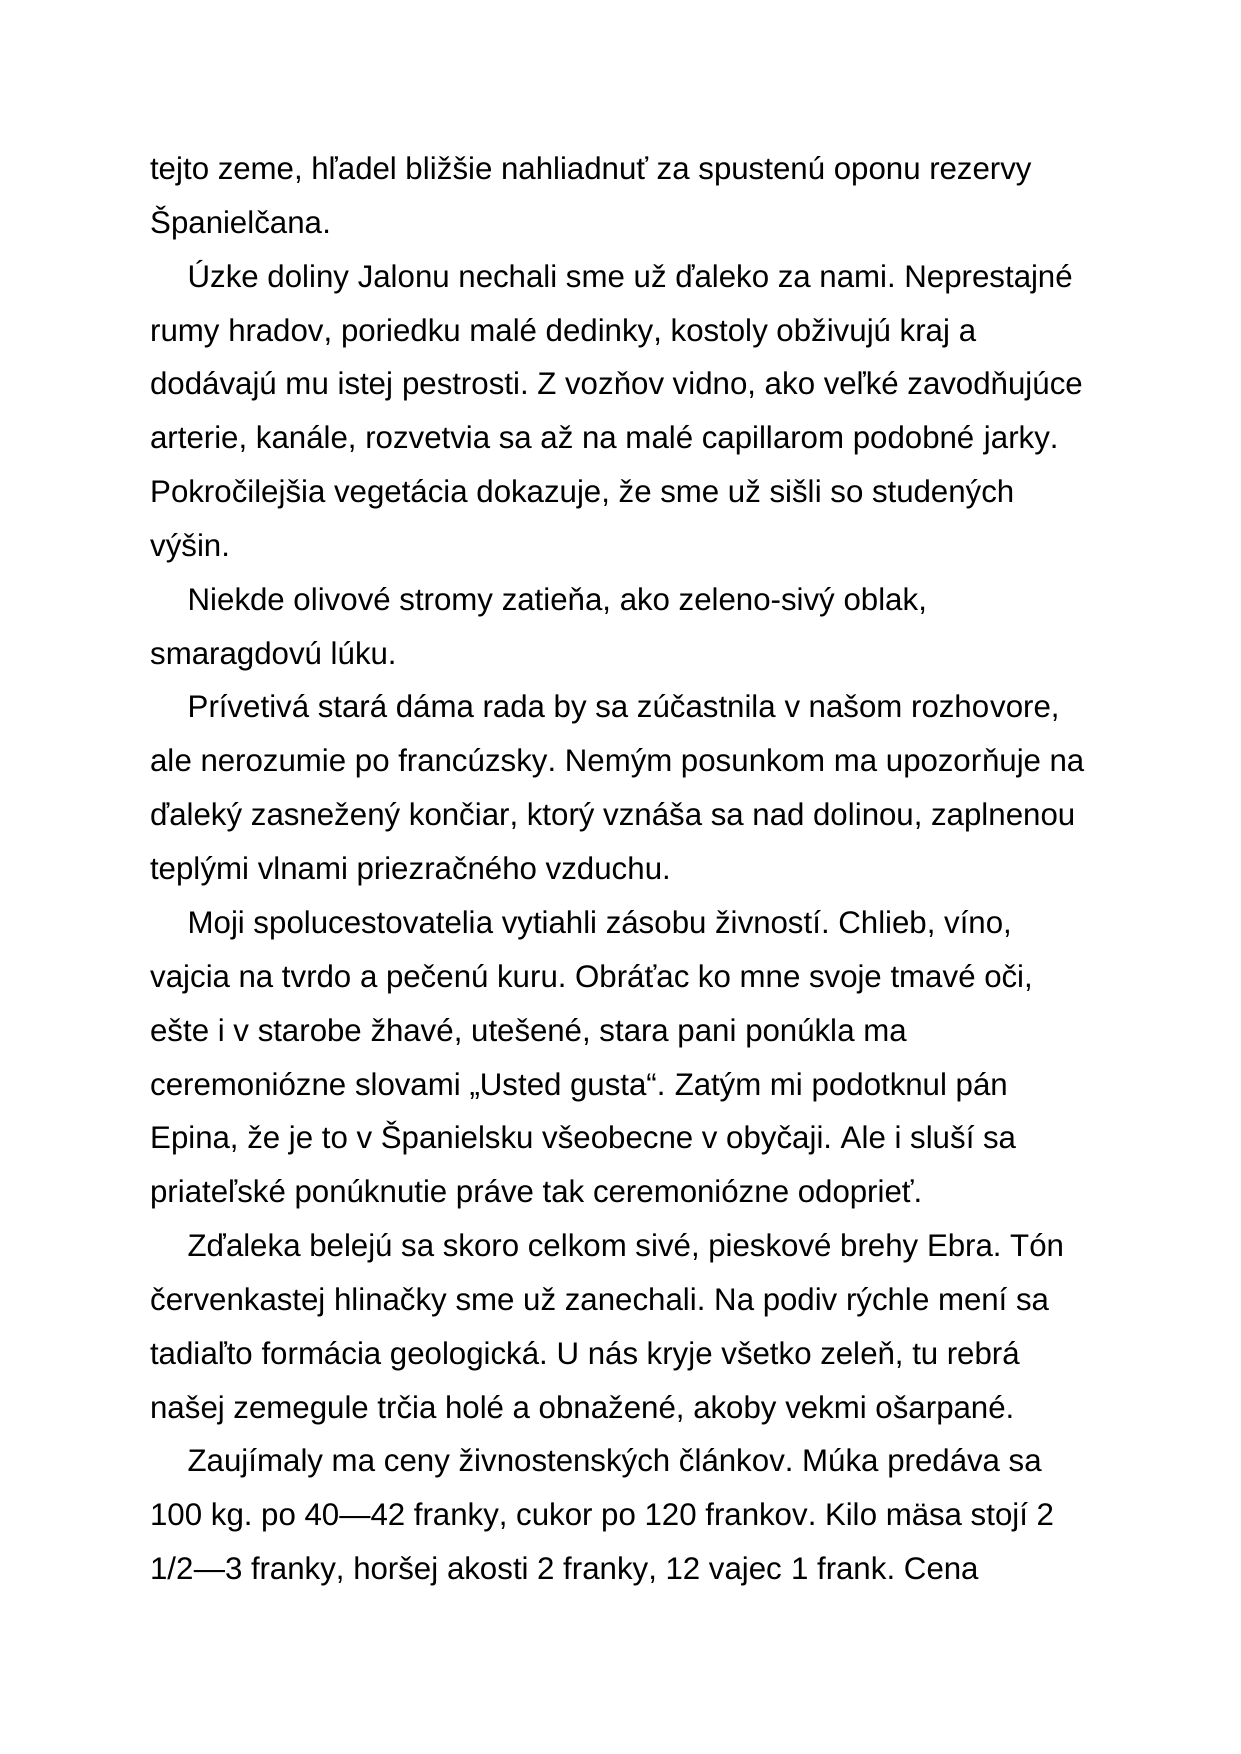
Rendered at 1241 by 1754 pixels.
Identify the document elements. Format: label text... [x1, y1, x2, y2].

text Niekde olivové stromy zatieňa, ako zeleno-sivý oblak, smaragdovú lúku. [150, 581, 1091, 671]
text tejto zeme, hľadel bližšie nahliadnuť za spustenú oponu rezervy Španielčana. [150, 150, 1091, 240]
text Zďaleka belejú sa skoro celkom sivé, pieskové brehy Ebra. Tón červenkastej hlinačky sme už zanechali. Na podiv rýchle mení sa tadiaľto formácia geologická. U nás kryje všetko zeleň, tu rebrá našej zemegule trčia holé a obnažené, akoby vekmi ošarpané. [150, 1227, 1091, 1424]
text Prívetivá stará dáma rada by sa zúčastnila v našom rozho­vore, ale nerozumie po francúzsky. Nemým posunkom ma upozor­ňuje na ďaleký zasnežený končiar, ktorý vznáša sa nad dolinou, zaplnenou teplými vlnami priezračného vzduchu. [150, 688, 1091, 886]
text Zaujímaly ma ceny živnostenských článkov. Múka predáva sa 100 kg. po 40—42 franky, cukor po 120 frankov. Kilo mäsa stojí 2 1/2—3 franky, horšej akosti 2 franky, 12 vajec 1 frank. Cena [150, 1442, 1091, 1586]
text Moji spolucestovatelia vytiahli zásobu živností. Chlieb, víno, vajcia na tvrdo a pečenú kuru. Obráťac ko mne svoje tmavé oči, ešte i v starobe žhavé, utešené, stara pani ponúkla ma ceremoniózne slovami „Usted gusta“. Zatým mi podotknul pán Epina, že je to v Španielsku všeobecne v obyčaji. Ale i sluší sa priateľské ponúknutie práve tak ceremoniózne odoprieť. [150, 904, 1091, 1209]
text Úzke doliny Jalonu nechali sme už ďaleko za nami. Neprestajné rumy hradov, poriedku malé dedinky, kostoly obživujú kraj a dodávajú mu istej pestrosti. Z vozňov vidno, ako veľké zavodňujúce arterie, kanále, rozvetvia sa až na malé capillarom podobné jarky. Pokročilejšia vegetácia dokazuje, že sme už sišli so studených výšin. [150, 258, 1091, 563]
